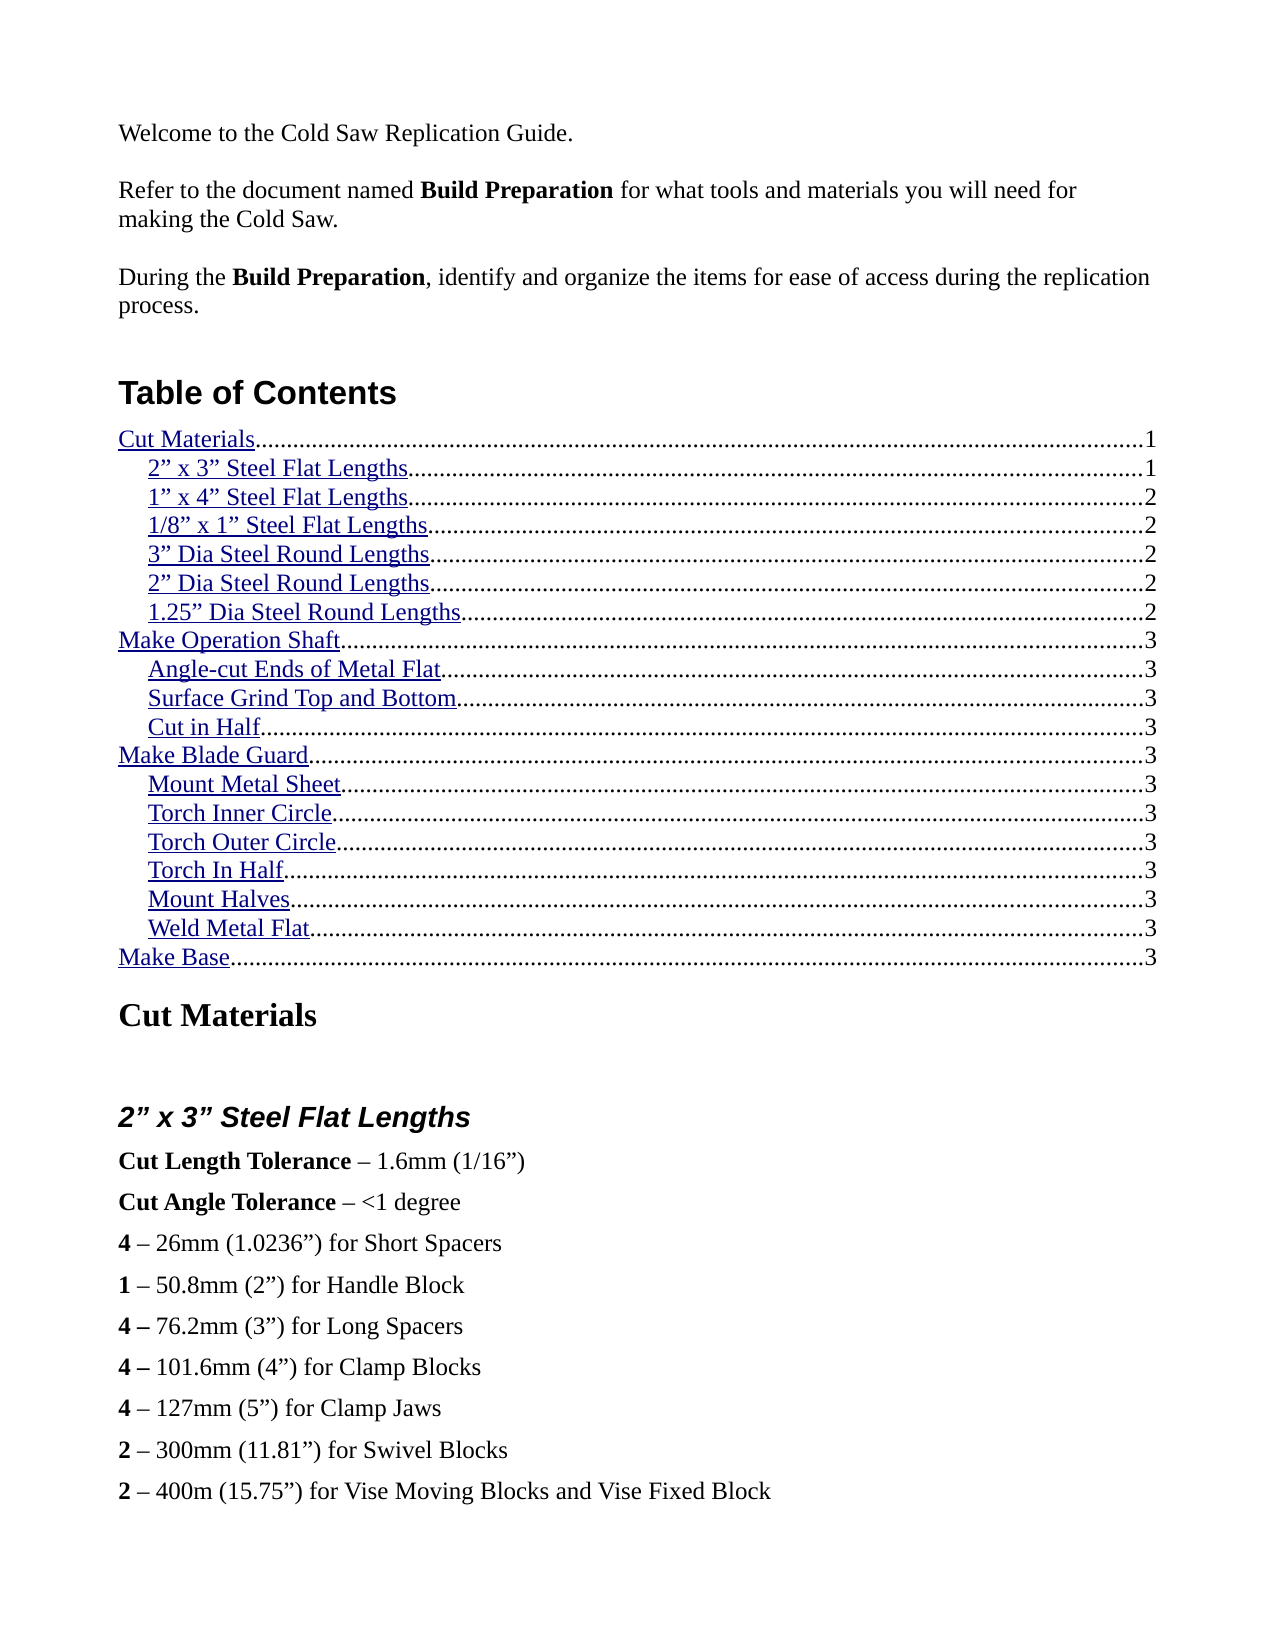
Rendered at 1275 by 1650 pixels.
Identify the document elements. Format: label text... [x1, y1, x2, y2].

text Make Blade Guard 3 [118, 740, 1157, 769]
text 2 – 300mm (11.81”) for Swivel Blocks [118, 1435, 1157, 1463]
text Weld Metal Flat 3 [148, 913, 1157, 942]
text 4 – 127mm (5”) for Clamp Jaws [118, 1393, 1157, 1422]
text Cut Angle Tolerance – <1 degree [118, 1187, 1157, 1216]
text 4 – 76.2mm (3”) for Long Spacers [118, 1311, 1157, 1340]
text During the Build Preparation, identify and organize the items for ease of access during the replication process. [118, 262, 1157, 319]
text 1 – 50.8mm (2”) for Handle Block [118, 1270, 1157, 1298]
text Make Operation Shaft 3 [118, 625, 1157, 654]
text Mount Metal Sheet 3 [148, 769, 1157, 798]
text Torch In Half 3 [148, 855, 1157, 884]
text Cut in Half 3 [148, 712, 1157, 740]
text Cut Length Tolerance – 1.6mm (1/16”) [118, 1146, 1157, 1175]
text 2” Dia Steel Round Lengths 2 [148, 568, 1157, 597]
text Surface Grind Top and Bottom 3 [148, 683, 1157, 712]
text 4 – 26mm (1.0236”) for Short Spacers [118, 1228, 1157, 1257]
text Angle-cut Ends of Metal Flat 3 [148, 654, 1157, 683]
text 4 – 101.6mm (4”) for Clamp Blocks [118, 1352, 1157, 1381]
text Cut Materials 1 [118, 424, 1157, 453]
subtitle Cut Materials [118, 995, 1157, 1034]
text Torch Inner Circle 3 [148, 798, 1157, 827]
text Welcome to the Cold Saw Replication Guide. [118, 118, 1157, 147]
text 2” x 3” Steel Flat Lengths 1 [148, 453, 1157, 482]
text 3” Dia Steel Round Lengths 2 [148, 539, 1157, 568]
text 1.25” Dia Steel Round Lengths 2 [148, 597, 1157, 625]
text Refer to the document named Build Preparation for what tools and materials you will need for making the Cold Saw. [118, 176, 1157, 233]
text 2 – 400m (15.75”) for Vise Moving Blocks and Vise Fixed Block [118, 1476, 1157, 1505]
text 1” x 4” Steel Flat Lengths 2 [148, 482, 1157, 510]
text Mount Halves 3 [148, 884, 1157, 913]
subtitle 2” x 3” Steel Flat Lengths [118, 1100, 1157, 1133]
text Torch Outer Circle 3 [148, 827, 1157, 855]
text Make Base 3 [118, 942, 1157, 970]
subtitle Table of Contents [118, 373, 1157, 412]
text 1/8” x 1” Steel Flat Lengths 2 [148, 510, 1157, 539]
